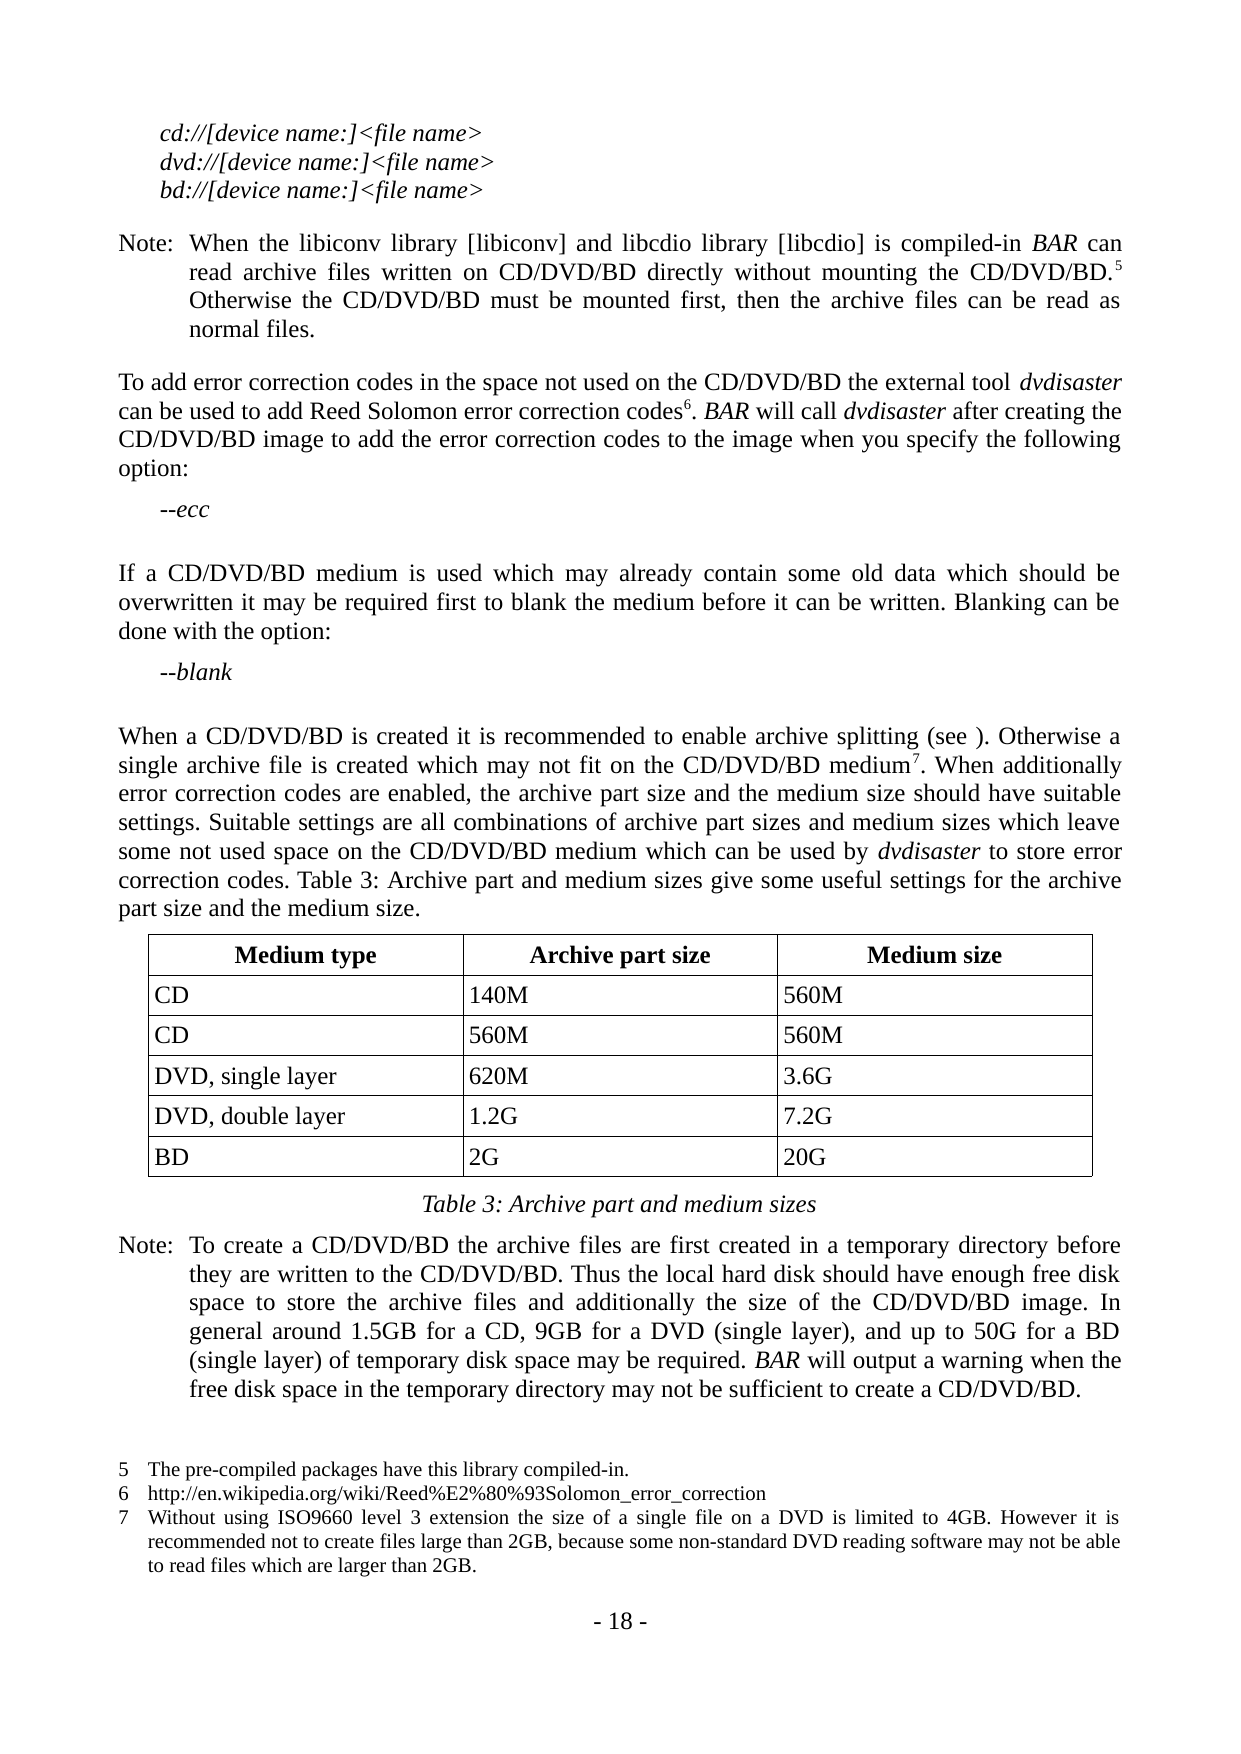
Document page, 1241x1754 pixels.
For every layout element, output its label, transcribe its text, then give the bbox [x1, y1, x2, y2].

text dvd://[device name:]<file name> [159, 147, 1122, 176]
text When a CD/DVD/BD is created it is recommended to enable archive splitting (see ). Otherwise a single archive file is created which may not fit on the CD/DVD/BD medium. When additionally error correction codes are enabled, the archive part size and the medium size should have suitable settings. Suitable settings are all combinations of archive part sizes and medium sizes which leave some not used space on the CD/DVD/BD medium which can be used by dvdisaster to store error correction codes. Table 3: Archive part and medium sizes give some useful settings for the archive part size and the medium size. [118, 721, 1122, 922]
table_cell DVD, double layer [149, 1096, 463, 1136]
text http://en.wikipedia.org/wiki/Reed%E2%80%93Solomon_error_correction [118, 1481, 1122, 1505]
text bd://[device name:]<file name> [159, 176, 1122, 204]
table_cell 1.2G [464, 1096, 777, 1136]
table_cell DVD, single layer [149, 1056, 463, 1095]
table_cell 560M [464, 1016, 777, 1055]
table_cell 20G [778, 1137, 1092, 1176]
text --blank [159, 657, 1122, 685]
table_cell CD [149, 976, 463, 1015]
table_header Archive part size [464, 935, 777, 974]
text To add error correction codes in the space not used on the CD/DVD/BD the external tool dvdisaster can be used to add Reed Solomon error correction codes. BAR will call dvdisaster after creating the CD/DVD/BD image to add the error correction codes to the image when you specify the following option: [118, 367, 1122, 482]
text --ecc [159, 494, 1122, 523]
text Note: To create a CD/DVD/BD the archive files are first created in a temporary directory before they are written to the CD/DVD/BD. Thus the local hard disk should have enough free disk space to store the archive files and additionally the size of the CD/DVD/BD image. In general around 1.5GB for a CD, 9GB for a DVD (single layer), and up to 50G for a BD (single layer) of temporary disk space may be required. BAR will output a warning when the free disk space in the temporary directory may not be sufficient to create a CD/DVD/BD. [118, 1230, 1122, 1402]
table_cell 560M [778, 976, 1092, 1015]
table_cell 2G [464, 1137, 777, 1176]
text Table 3: Archive part and medium sizes [118, 1189, 1122, 1217]
text The pre-compiled packages have this library compiled-in. [118, 1457, 1122, 1481]
table_cell CD [149, 1016, 463, 1055]
table_cell BD [149, 1137, 463, 1176]
table_header Medium size [778, 935, 1092, 974]
table_cell 620M [464, 1056, 777, 1095]
table_cell 560M [778, 1016, 1092, 1055]
text cd://[device name:]<file name> [159, 118, 1122, 147]
table_cell 3.6G [778, 1056, 1092, 1095]
text If a CD/DVD/BD medium is used which may already contain some old data which should be overwritten it may be required first to blank the medium before it can be written. Blanking can be done with the option: [118, 558, 1122, 644]
table_cell 7.2G [778, 1096, 1092, 1136]
table_header Medium type [149, 935, 463, 974]
text Note: When the libiconv library [libiconv] and libcdio library [libcdio] is compiled-in BAR can read archive files written on CD/DVD/BD directly without mounting the CD/DVD/BD. Otherwise the CD/DVD/BD must be mounted first, then the archive files can be read as normal files. [118, 228, 1122, 343]
table_cell 140M [464, 976, 777, 1015]
text Without using ISO9660 level 3 extension the size of a single file on a DVD is limited to 4GB. However it is recommended not to create files large than 2GB, because some non-standard DVD reading software may not be able to read files which are larger than 2GB. [118, 1505, 1122, 1577]
